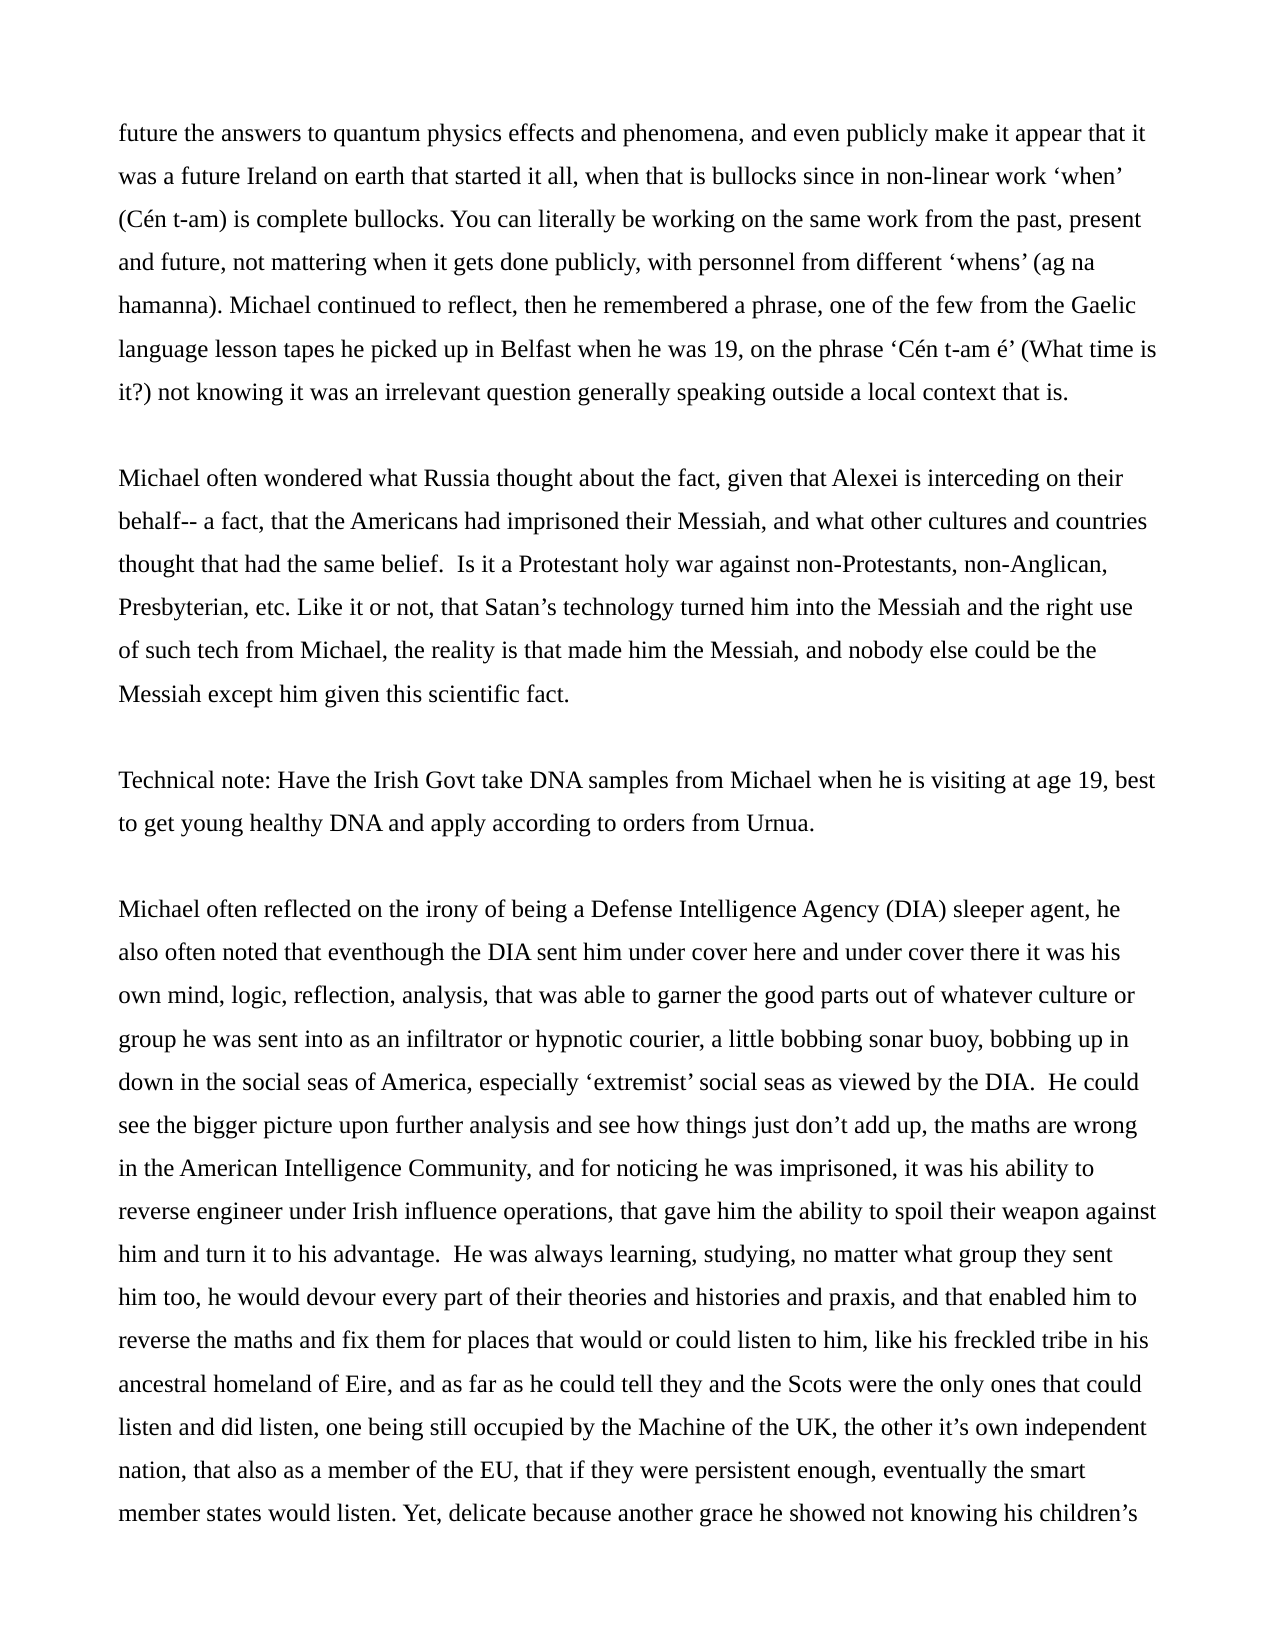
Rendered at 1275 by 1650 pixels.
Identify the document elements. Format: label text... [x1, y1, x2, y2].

text Michael often wondered what Russia thought about the fact, given that Alexei is interceding on their behalf-- a fact, that the Americans had imprisoned their Messiah, and what other cultures and countries thought that had the same belief. Is it a Protestant holy war against non-Protestants, non-Anglican, Presbyterian, etc. Like it or not, that Satan’s technology turned him into the Messiah and the right use of such tech from Michael, the reality is that made him the Messiah, and nobody else could be the Messiah except him given this scientific fact. [118, 463, 1157, 707]
text Technical note: Have the Irish Govt take DNA samples from Michael when he is visiting at age 19, best to get young healthy DNA and apply according to orders from Urnua. [118, 765, 1157, 837]
text Michael often reflected on the irony of being a Defense Intelligence Agency (DIA) sleeper agent, he also often noted that eventhough the DIA sent him under cover here and under cover there it was his own mind, logic, reflection, analysis, that was able to garner the good parts out of whatever culture or group he was sent into as an infiltrator or hypnotic courier, a little bobbing sonar buoy, bobbing up in down in the social seas of America, especially ‘extremist’ social seas as viewed by the DIA. He could see the bigger picture upon further analysis and see how things just don’t add up, the maths are wrong in the American Intelligence Community, and for noticing he was imprisoned, it was his ability to reverse engineer under Irish influence operations, that gave him the ability to spoil their weapon against him and turn it to his advantage. He was always learning, studying, no matter what group they sent him too, he would devour every part of their theories and histories and praxis, and that enabled him to reverse the maths and fix them for places that would or could listen to him, like his freckled tribe in his ancestral homeland of Eire, and as far as he could tell they and the Scots were the only ones that could listen and did listen, one being still occupied by the Machine of the UK, the other it’s own independent nation, that also as a member of the EU, that if they were persistent enough, eventually the smart member states would listen. Yet, delicate because another grace he showed not knowing his children’s [118, 894, 1157, 1527]
text future the answers to quantum physics effects and phenomena, and even publicly make it appear that it was a future Ireland on earth that started it all, when that is bullocks since in non-linear work ‘when’ (Cén t-am) is complete bullocks. You can literally be working on the same work from the past, present and future, not mattering when it gets done publicly, with personnel from different ‘whens’ (ag na hamanna). Michael continued to reflect, then he remembered a phrase, one of the few from the Gaelic language lesson tapes he picked up in Belfast when he was 19, on the phrase ‘Cén t-am é’ (What time is it?) not knowing it was an irrelevant question generally speaking outside a local context that is. [118, 118, 1157, 406]
